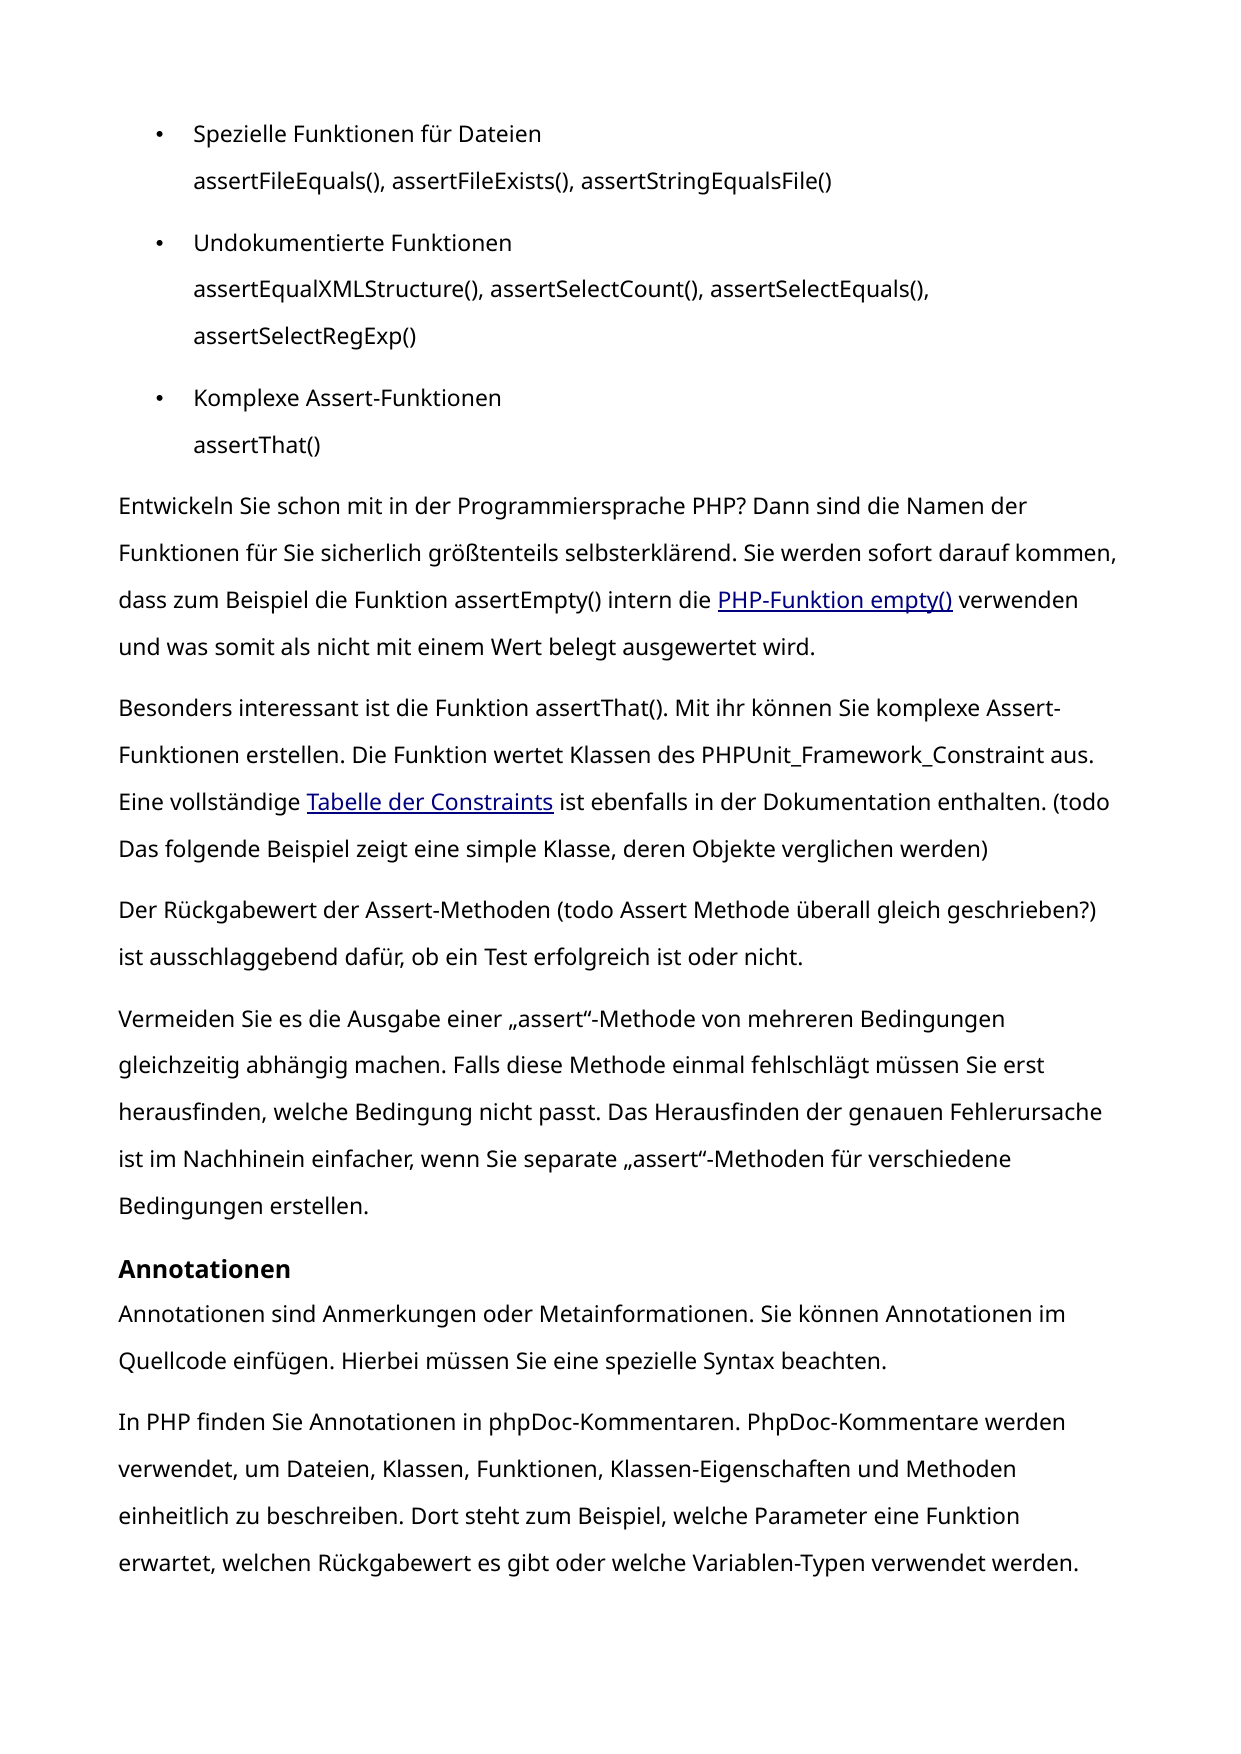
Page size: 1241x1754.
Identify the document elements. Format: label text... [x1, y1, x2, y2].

text Annotationen sind Anmerkungen oder Metainformationen. Sie können Annotationen im Quellcode einfügen. Hierbei müssen Sie eine spezielle Syntax beachten. [118, 1298, 1122, 1376]
text In PHP finden Sie Annotationen in phpDoc-Kommentaren. PhpDoc-Kommentare werden verwendet, um Dateien, Klassen, Funktionen, Klassen-Eigenschaften und Methoden einheitlich zu beschreiben. Dort steht zum Beispiel, welche Parameter eine Funktion erwartet, welchen Rückgabewert es gibt oder welche Variablen-Typen verwendet werden. [118, 1406, 1122, 1578]
list Komplexe Assert-Funktionen assertThat() [156, 382, 1122, 460]
list Spezielle Funktionen für Dateien assertFileEquals(), assertFileExists(), assertStringEqualsFile() [156, 118, 1122, 196]
list Undokumentierte Funktionen assertEqualXMLStructure(), assertSelectCount(), assertSelectEquals(), assertSelectRegExp() [156, 226, 1122, 351]
text Besonders interessant ist die Funktion assertThat(). Mit ihr können Sie komplexe Assert-Funktionen erstellen. Die Funktion wertet Klassen des PHPUnit_Framework_Constraint aus. Eine vollständige Tabelle der Constraints ist ebenfalls in der Dokumentation enthalten. (todo Das folgende Beispiel zeigt eine simple Klasse, deren Objekte verglichen werden) [118, 692, 1122, 864]
text Entwickeln Sie schon mit in der Programmiersprache PHP? Dann sind die Namen der Funktionen für Sie sicherlich größtenteils selbsterklärend. Sie werden sofort darauf kommen, dass zum Beispiel die Funktion assertEmpty() intern die PHP-Funktion empty() verwenden und was somit als nicht mit einem Wert belegt ausgewertet wird. [118, 490, 1122, 662]
subtitle Annotationen [118, 1251, 1122, 1286]
text Der Rückgabewert der Assert-Methoden (todo Assert Methode überall gleich geschrieben?) ist ausschlaggebend dafür, ob ein Test erfolgreich ist oder nicht. [118, 894, 1122, 972]
text Vermeiden Sie es die Ausgabe einer „assert“-Methode von mehreren Bedingungen gleichzeitig abhängig machen. Falls diese Methode einmal fehlschlägt müssen Sie erst herausfinden, welche Bedingung nicht passt. Das Herausfinden der genauen Fehlerursache ist im Nachhinein einfacher, wenn Sie separate „assert“-Methoden für verschiedene Bedingungen erstellen. [118, 1002, 1122, 1221]
